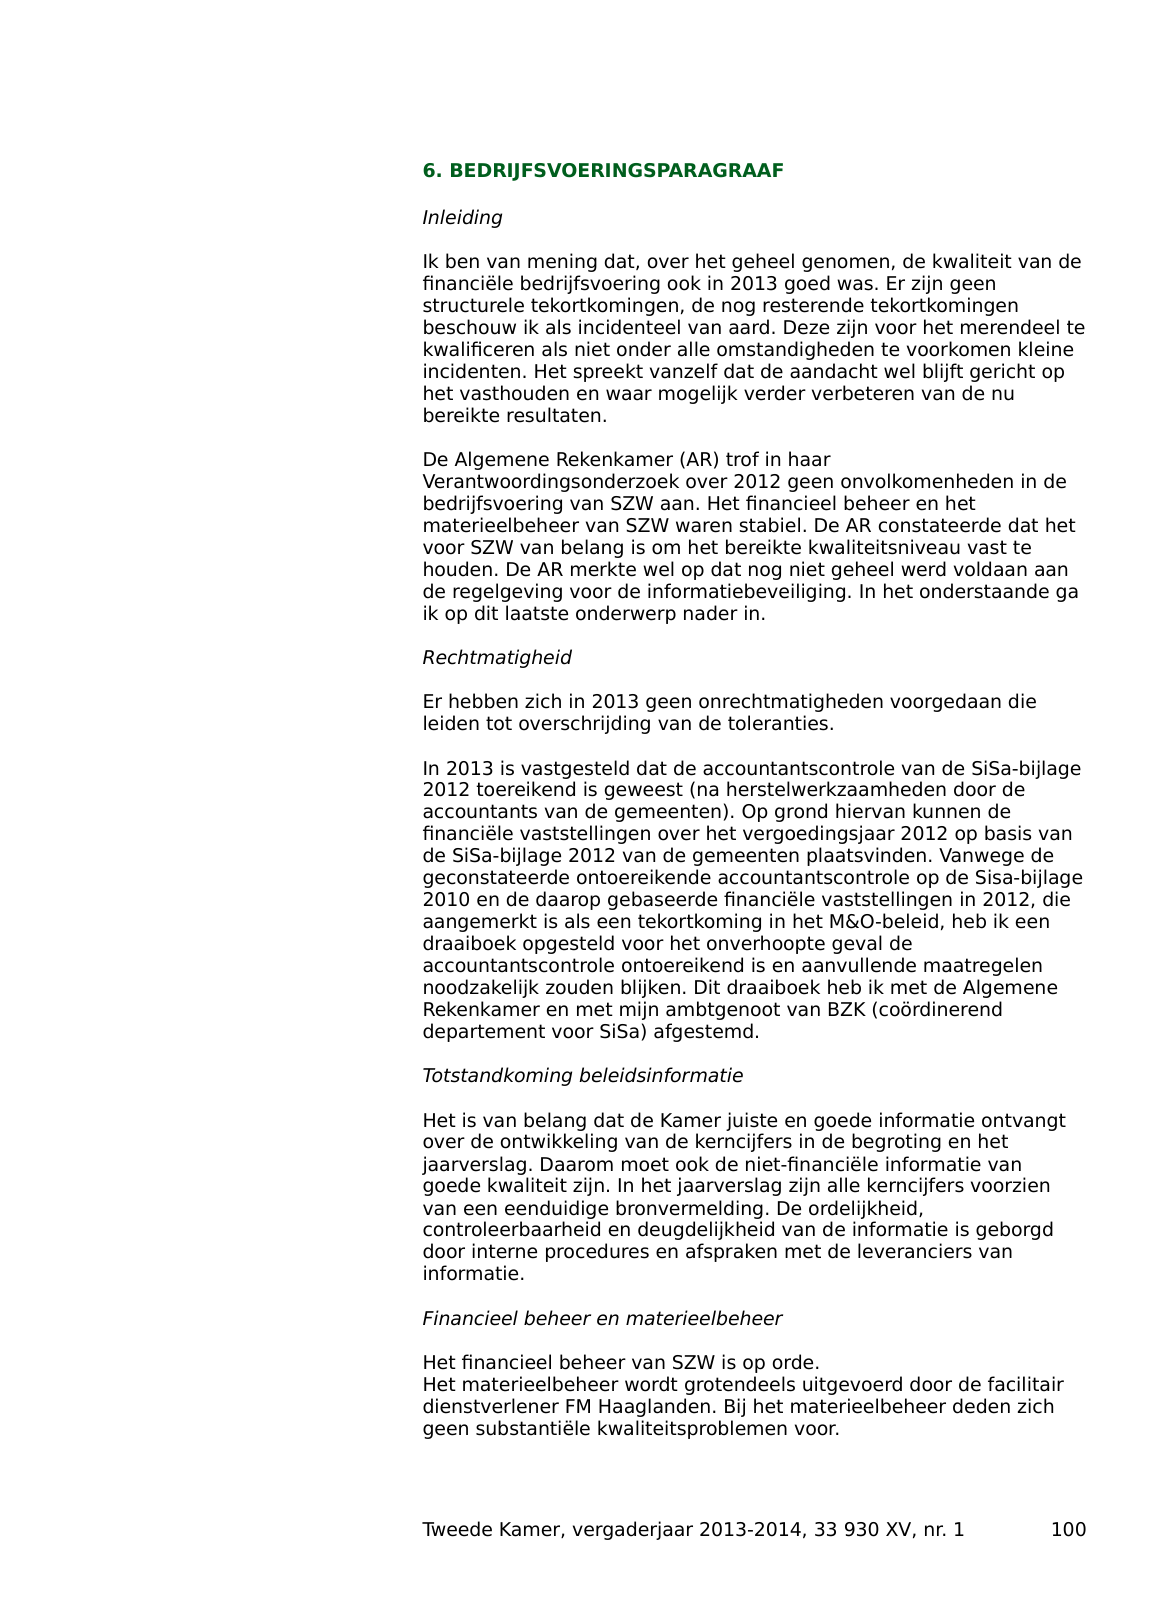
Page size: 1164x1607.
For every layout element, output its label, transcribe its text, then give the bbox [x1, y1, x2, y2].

text Het financieel beheer van SZW is op orde. [422, 1352, 1087, 1374]
subtitle Inleiding [422, 207, 1087, 229]
text Er hebben zich in 2013 geen onrechtmatigheden voorgedaan die leiden tot overschrijding van de toleranties. [422, 691, 1087, 735]
text Het is van belang dat de Kamer juiste en goede informatie ontvangt over de ontwikkeling van de kerncijfers in de begroting en het jaarverslag. Daarom moet ook de niet-financiële informatie van goede kwaliteit zijn. In het jaarverslag zijn alle kerncijfers voorzien van een eenduidige bronvermelding. De ordelijkheid, controleerbaarheid en deugdelijkheid van de informatie is geborgd door interne procedures en afspraken met de leveranciers van informatie. [422, 1109, 1087, 1285]
subtitle 6. BEDRIJFSVOERINGSPARAGRAAF [422, 160, 1087, 182]
text In 2013 is vastgesteld dat de accountantscontrole van de SiSa-bijlage 2012 toereikend is geweest (na herstelwerkzaamheden door de accountants van de gemeenten). Op grond hiervan kunnen de financiële vaststellingen over het vergoedingsjaar 2012 op basis van de SiSa-bijlage 2012 van de gemeenten plaatsvinden. Vanwege de geconstateerde ontoereikende accountantscontrole op de Sisa-bijlage 2010 en de daarop gebaseerde financiële vaststellingen in 2012, die aangemerkt is als een tekortkoming in het M&O-beleid, heb ik een draaiboek opgesteld voor het onverhoopte geval de accountantscontrole ontoereikend is en aanvullende maatregelen noodzakelijk zouden blijken. Dit draaiboek heb ik met de Algemene Rekenkamer en met mijn ambtgenoot van BZK (coördinerend departement voor SiSa) afgestemd. [422, 757, 1087, 1043]
subtitle Totstandkoming beleidsinformatie [422, 1065, 1087, 1087]
subtitle Financieel beheer en materieelbeheer [422, 1307, 1087, 1329]
text De Algemene Rekenkamer (AR) trof in haar Verantwoordingsonderzoek over 2012 geen onvolkomenheden in de bedrijfsvoering van SZW aan. Het financieel beheer en het materieelbeheer van SZW waren stabiel. De AR constateerde dat het voor SZW van belang is om het bereikte kwaliteitsniveau vast te houden. De AR merkte wel op dat nog niet geheel werd voldaan aan de regelgeving voor de informatiebeveiliging. In het onderstaande ga ik op dit laatste onderwerp nader in. [422, 449, 1087, 625]
subtitle Rechtmatigheid [422, 647, 1087, 669]
text Ik ben van mening dat, over het geheel genomen, de kwaliteit van de financiële bedrijfsvoering ook in 2013 goed was. Er zijn geen structurele tekortkomingen, de nog resterende tekortkomingen beschouw ik als incidenteel van aard. Deze zijn voor het merendeel te kwalificeren als niet onder alle omstandigheden te voorkomen kleine incidenten. Het spreekt vanzelf dat de aandacht wel blijft gericht op het vasthouden en waar mogelijk verder verbeteren van de nu bereikte resultaten. [422, 251, 1087, 427]
text Het materieelbeheer wordt grotendeels uitgevoerd door de facilitair dienstverlener FM Haaglanden. Bij het materieelbeheer deden zich geen substantiële kwaliteitsproblemen voor. [422, 1374, 1087, 1439]
